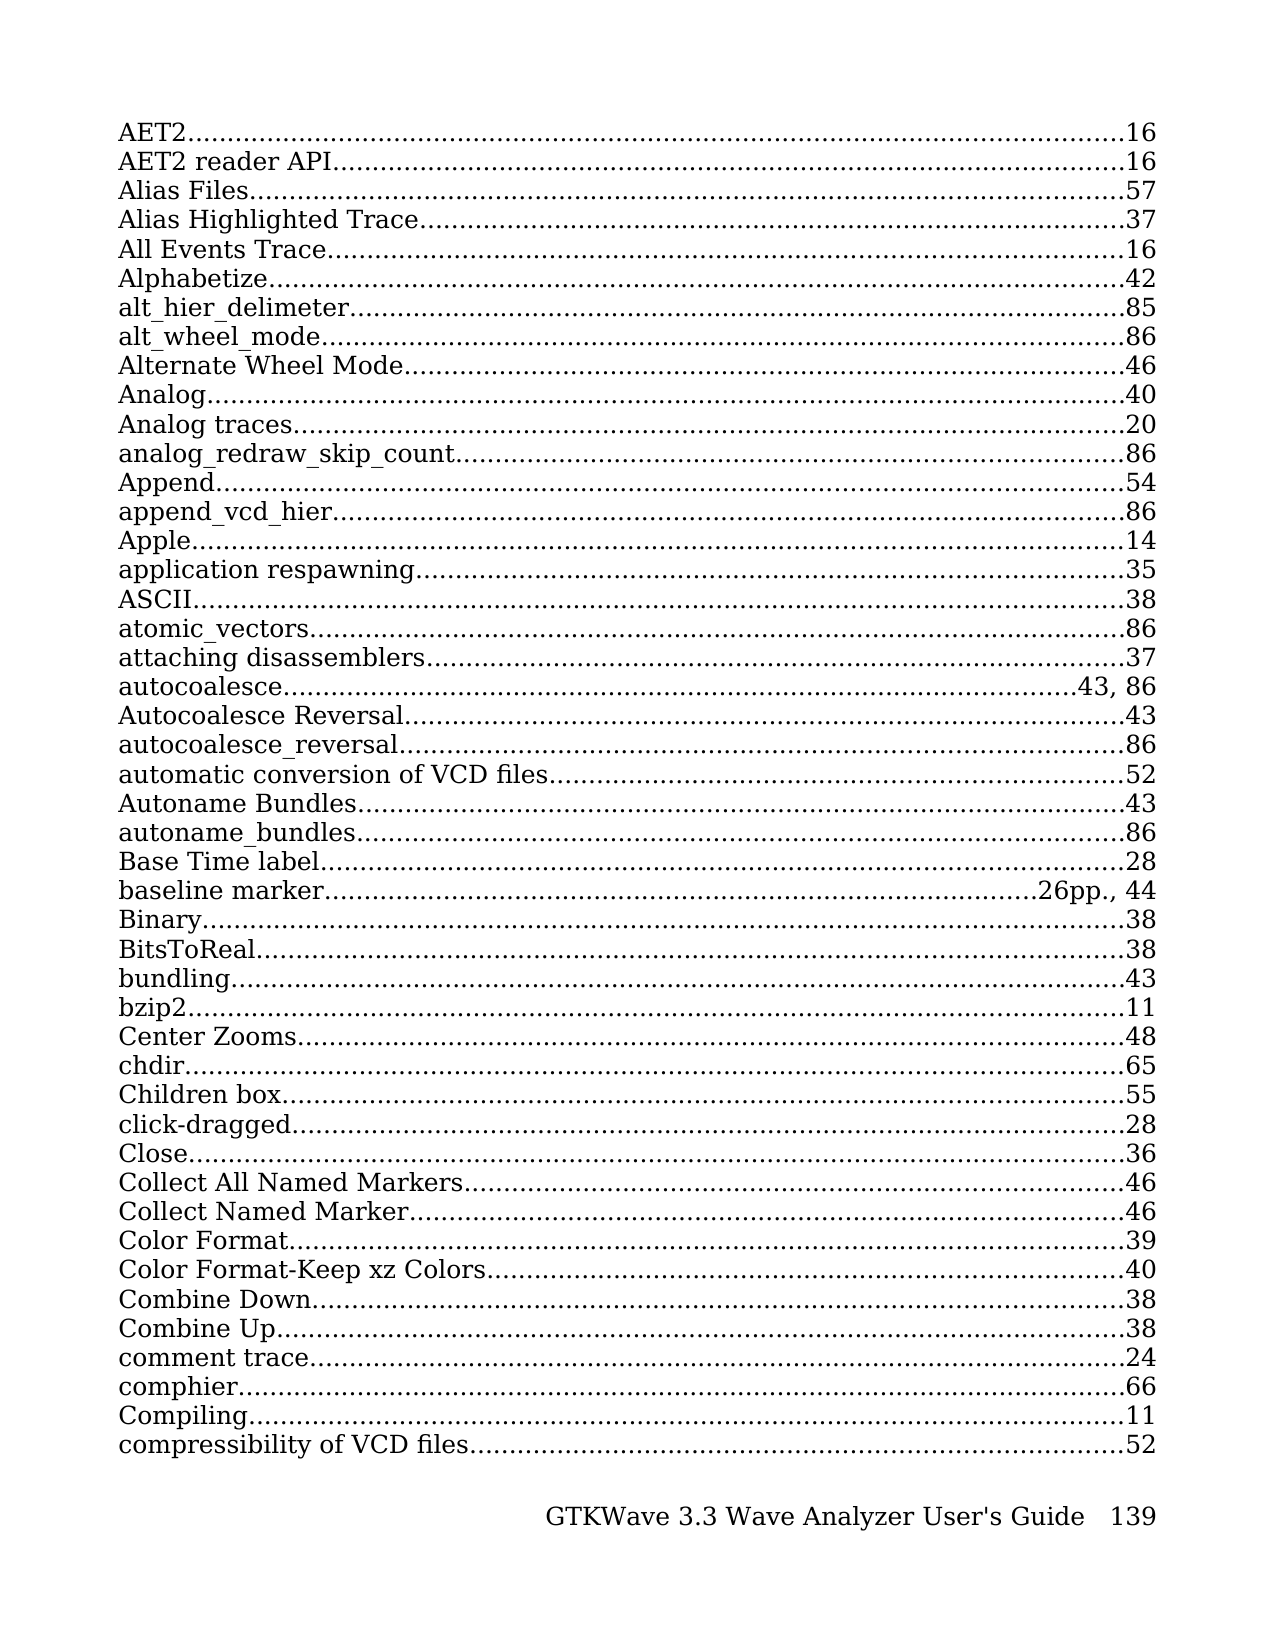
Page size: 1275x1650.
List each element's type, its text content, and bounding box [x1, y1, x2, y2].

text baseline marker 26pp., 44 [118, 876, 1157, 906]
text Combine Up 38 [118, 1314, 1157, 1343]
text Color Format 39 [118, 1226, 1157, 1256]
text Collect All Named Markers 46 [118, 1168, 1157, 1197]
text Append 54 [118, 468, 1157, 497]
text Children box 55 [118, 1081, 1157, 1110]
text Center Zooms 48 [118, 1022, 1157, 1051]
text alt_hier_delimeter 85 [118, 293, 1157, 322]
text click-dragged 28 [118, 1110, 1157, 1139]
text Alias Files 57 [118, 176, 1157, 206]
text AET2 16 [118, 118, 1157, 147]
text Collect Named Marker 46 [118, 1197, 1157, 1226]
text Color Format-Keep xz Colors 40 [118, 1256, 1157, 1285]
text analog_redraw_skip_count 86 [118, 439, 1157, 468]
text autocoalesce 43, 86 [118, 672, 1157, 701]
text alt_wheel_mode 86 [118, 322, 1157, 351]
text automatic conversion of VCD files 52 [118, 760, 1157, 789]
text Alphabetize 42 [118, 264, 1157, 293]
text Combine Down 38 [118, 1285, 1157, 1314]
text All Events Trace 16 [118, 235, 1157, 264]
text Autocoalesce Reversal 43 [118, 701, 1157, 731]
text application respawning 35 [118, 556, 1157, 585]
text bzip2 11 [118, 993, 1157, 1022]
text Alias Highlighted Trace 37 [118, 206, 1157, 235]
text comment trace 24 [118, 1343, 1157, 1372]
text append_vcd_hier 86 [118, 497, 1157, 526]
text Apple 14 [118, 526, 1157, 556]
text AET2 reader API 16 [118, 147, 1157, 176]
text autoname_bundles 86 [118, 818, 1157, 847]
text Binary 38 [118, 906, 1157, 935]
text Alternate Wheel Mode 46 [118, 351, 1157, 381]
text autocoalesce_reversal 86 [118, 731, 1157, 760]
text Analog 40 [118, 381, 1157, 410]
text atomic_vectors 86 [118, 614, 1157, 643]
text Close 36 [118, 1139, 1157, 1168]
text chdir 65 [118, 1051, 1157, 1081]
text ASCII 38 [118, 585, 1157, 614]
text Autoname Bundles 43 [118, 789, 1157, 818]
text BitsToReal 38 [118, 935, 1157, 964]
text bundling 43 [118, 964, 1157, 993]
text attaching disassemblers 37 [118, 643, 1157, 672]
text Analog traces 20 [118, 410, 1157, 439]
text comphier 66 [118, 1372, 1157, 1401]
text Base Time label 28 [118, 847, 1157, 876]
text Compiling 11 [118, 1401, 1157, 1431]
text compressibility of VCD files 52 [118, 1431, 1157, 1460]
